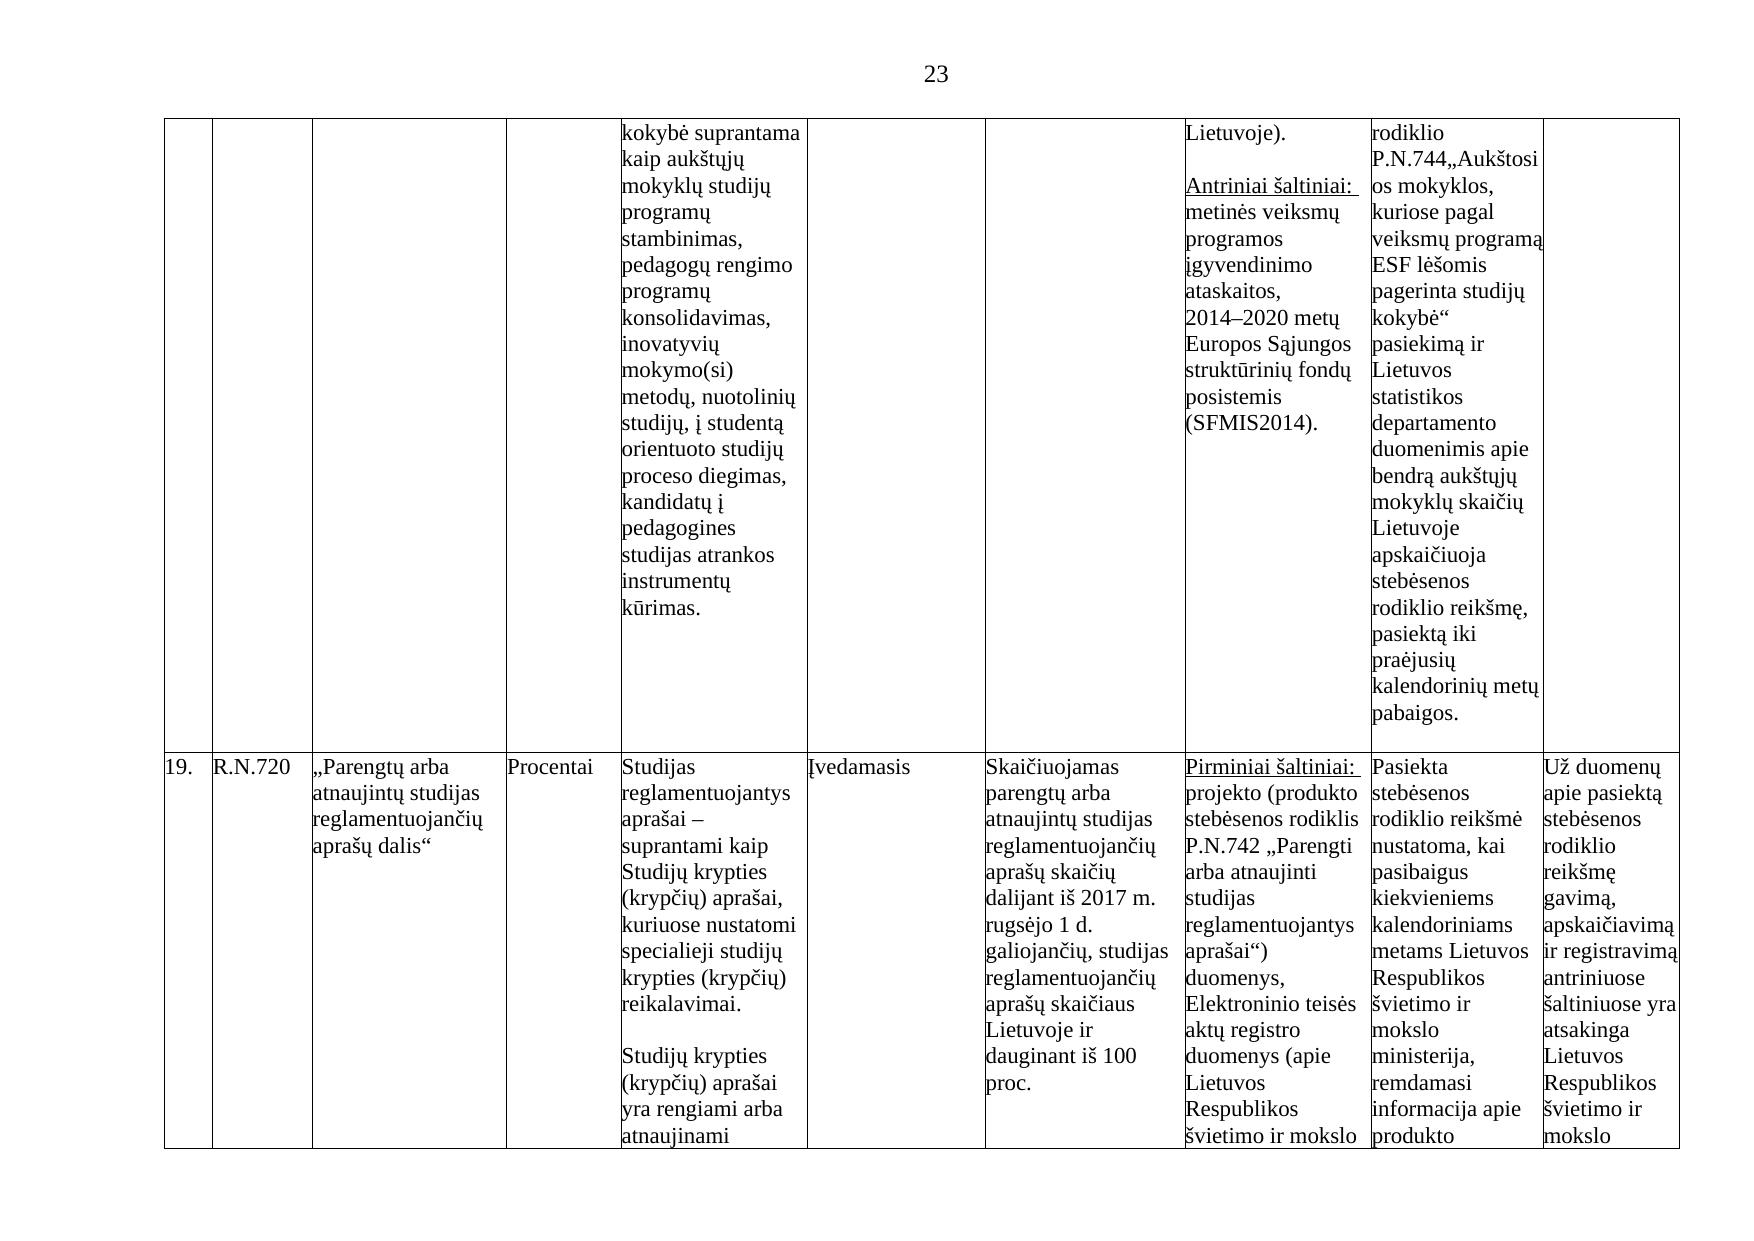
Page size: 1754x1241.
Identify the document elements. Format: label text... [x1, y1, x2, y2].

table_cell [213, 119, 312, 752]
table_cell rodiklio P.N.744„Aukštosios mokyklos, kuriose pagal veiksmų programą ESF lėšomis pagerinta studijų kokybė“ pasiekimą ir Lietuvos statistikos departamento duomenimis apie bendrą aukštųjų mokyklų skaičių Lietuvoje apskaičiuoja stebėsenos rodiklio reikšmę, pasiektą iki praėjusių kalendorinių metų pabaigos. [1372, 119, 1543, 752]
table_cell Procentai [507, 753, 621, 1148]
table_cell [1544, 119, 1679, 752]
table_cell Skaičiuojamas parengtų arba atnaujintų studijas reglamentuojančių aprašų skaičių dalijant iš 2017 m. rugsėjo 1 d. galiojančių, studijas reglamentuojančių aprašų skaičiaus Lietuvoje ir dauginant iš 100 proc. [986, 753, 1185, 1148]
table_cell [165, 119, 212, 752]
table_cell Lietuvoje). Antriniai šaltiniai: metinės veiksmų programos įgyvendinimo ataskaitos, 2014–2020 metų Europos Sąjungos struktūrinių fondų posistemis (SFMIS2014). [1186, 119, 1371, 752]
table_cell „Parengtų arba atnaujintų studijas reglamentuojančių aprašų dalis“ [313, 753, 506, 1148]
table_cell Už duomenų apie pasiektą stebėsenos rodiklio reikšmę gavimą, apskaičiavimą ir registravimą antriniuose šaltiniuose yra atsakinga Lietuvos Respublikos švietimo ir mokslo [1544, 753, 1679, 1148]
table_cell [808, 119, 985, 752]
table_cell [986, 119, 1185, 752]
table_cell 19. [165, 753, 212, 1148]
table_cell R.N.720 [213, 753, 312, 1148]
table_cell Pasiekta stebėsenos rodiklio reikšmė nustatoma, kai pasibaigus kiekvieniems kalendoriniams metams Lietuvos Respublikos švietimo ir mokslo ministerija, remdamasi informacija apie produkto [1372, 753, 1543, 1148]
table_cell Studijas reglamentuojantys aprašai – suprantami kaip Studijų krypties (krypčių) aprašai, kuriuose nustatomi specialieji studijų krypties (krypčių) reikalavimai. Studijų krypties (krypčių) aprašai yra rengiami arba atnaujinami [622, 753, 807, 1148]
table_cell [507, 119, 621, 752]
table_cell Įvedamasis [808, 753, 985, 1148]
table_cell [313, 119, 506, 752]
table_cell kokybė suprantama kaip aukštųjų mokyklų studijų programų stambinimas, pedagogų rengimo programų konsolidavimas, inovatyvių mokymo(si) metodų, nuotolinių studijų, į studentą orientuoto studijų proceso diegimas, kandidatų į pedagogines studijas atrankos instrumentų kūrimas. [622, 119, 807, 752]
table_cell Pirminiai šaltiniai: projekto (produkto stebėsenos rodiklis P.N.742 „Parengti arba atnaujinti studijas reglamentuojantys aprašai“) duomenys, Elektroninio teisės aktų registro duomenys (apie Lietuvos Respublikos švietimo ir mokslo [1186, 753, 1371, 1148]
